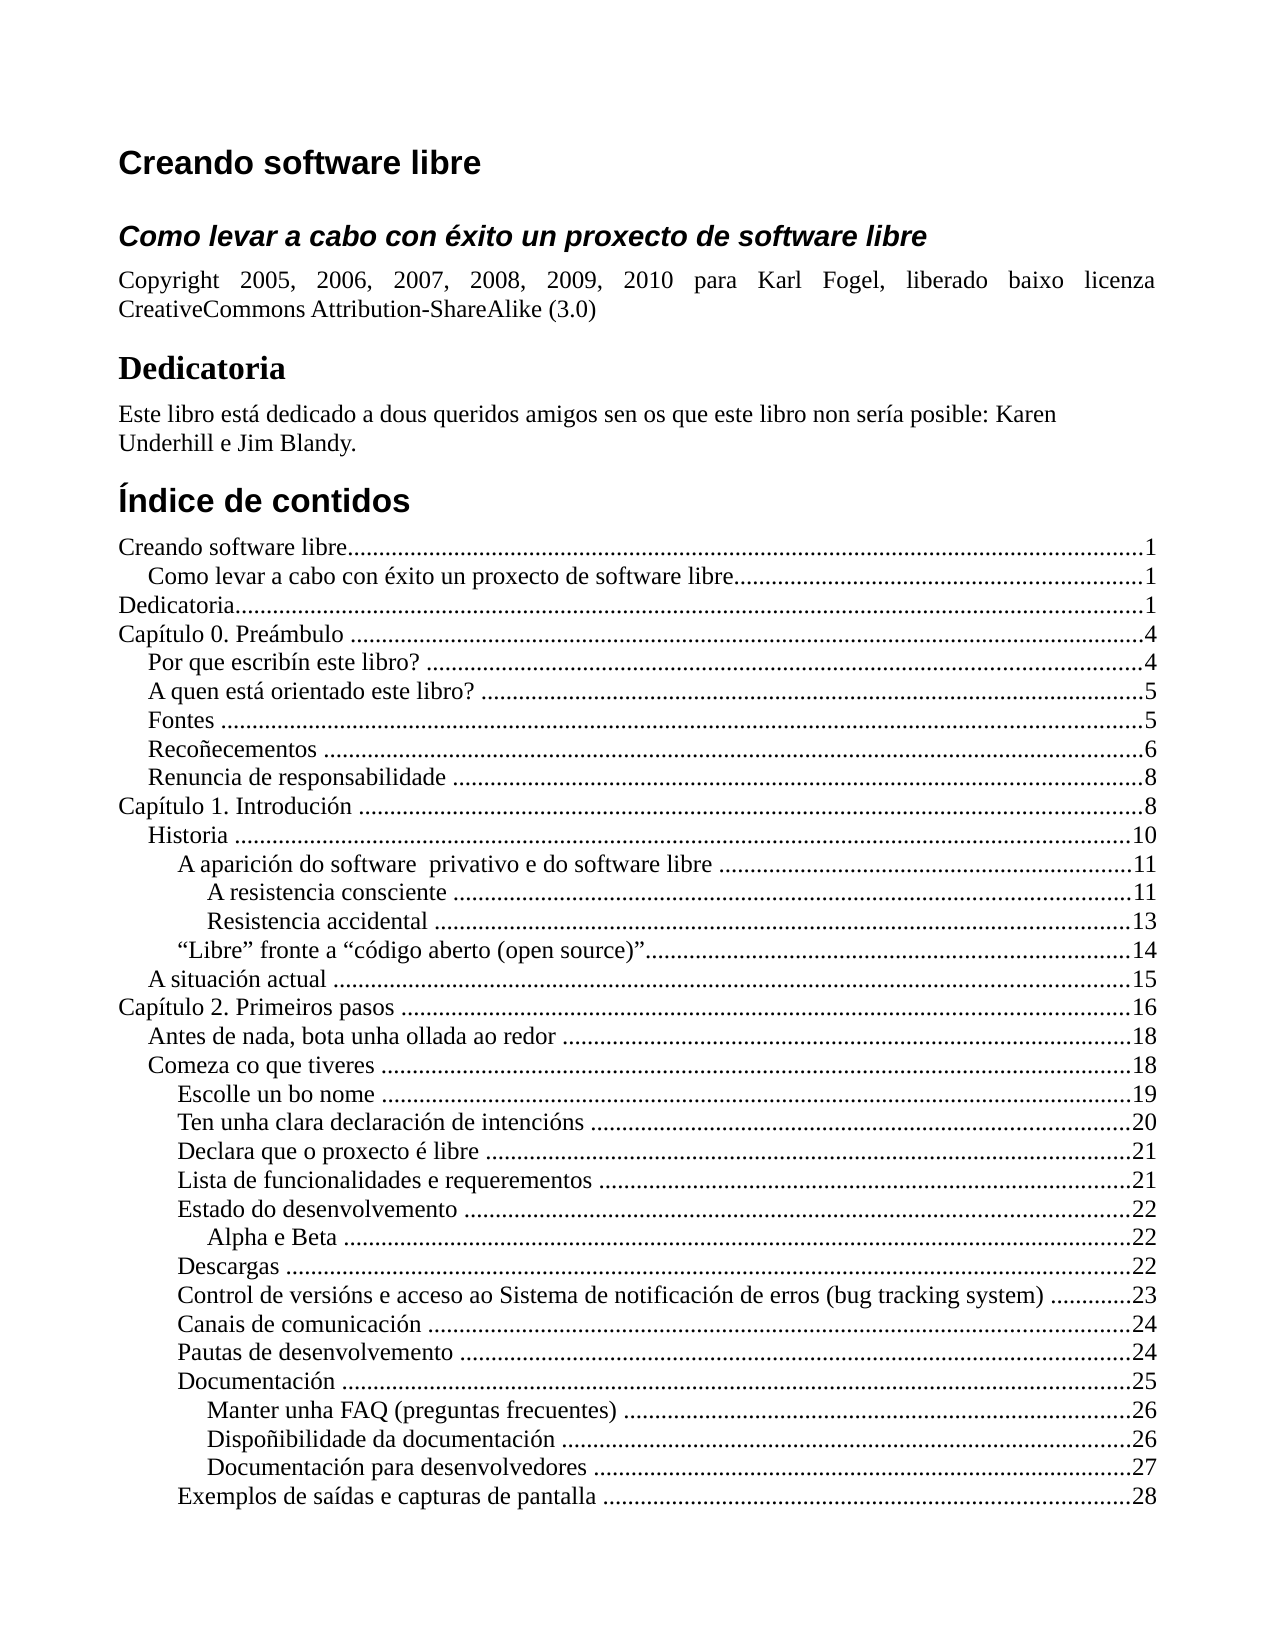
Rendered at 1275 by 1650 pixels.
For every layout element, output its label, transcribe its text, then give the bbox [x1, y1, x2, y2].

subtitle Creando software libre [118, 143, 1157, 182]
text Lista de funcionalidades e requerementos 21 [177, 1165, 1157, 1194]
text Capítulo 1. Introdución 8 [118, 791, 1157, 820]
text Recoñecementos 6 [148, 734, 1157, 762]
text Documentación para desenvolvedores 27 [207, 1452, 1157, 1481]
text Renuncia de responsabilidade 8 [148, 762, 1157, 791]
subtitle Índice de contidos [118, 481, 1157, 520]
text Documentación 25 [177, 1366, 1157, 1395]
text Estado do desenvolvemento 22 [177, 1194, 1157, 1222]
text Dispoñibilidade da documentación 26 [207, 1424, 1157, 1452]
text Descargas 22 [177, 1251, 1157, 1280]
text Como levar a cabo con éxito un proxecto de software libre 1 [148, 561, 1157, 590]
text A resistencia consciente 11 [207, 877, 1157, 906]
text A situación actual 15 [148, 964, 1157, 992]
text Dedicatoria 1 [118, 590, 1157, 619]
text Declara que o proxecto é libre 21 [177, 1136, 1157, 1165]
text Resistencia accidental 13 [207, 906, 1157, 935]
text Copyright 2005, 2006, 2007, 2008, 2009, 2010 para Karl Fogel, liberado baixo licenza CreativeCommons Attribution-ShareAlike (3.0) [118, 265, 1157, 323]
text Ten unha clara declaración de intencións 20 [177, 1107, 1157, 1136]
text “Libre” fronte a “código aberto (open source)” 14 [177, 935, 1157, 964]
subtitle Dedicatoria [118, 348, 1157, 386]
text Este libro está dedicado a dous queridos amigos sen os que este libro non sería posible: Karen Underhill e Jim Blandy. [118, 399, 1157, 456]
subtitle Como levar a cabo con éxito un proxecto de software libre [118, 219, 1157, 253]
text Antes de nada, bota unha ollada ao redor 18 [148, 1021, 1157, 1050]
text Canais de comunicación 24 [177, 1309, 1157, 1337]
text Control de versións e acceso ao Sistema de notificación de erros (bug tracking system) 23 [177, 1280, 1157, 1309]
text A quen está orientado este libro? 5 [148, 676, 1157, 705]
text Fontes 5 [148, 705, 1157, 734]
text Alpha e Beta 22 [207, 1222, 1157, 1251]
text Escolle un bo nome 19 [177, 1079, 1157, 1107]
text Por que escribín este libro? 4 [148, 647, 1157, 676]
text Capítulo 2. Primeiros pasos 16 [118, 992, 1157, 1021]
text Comeza co que tiveres 18 [148, 1050, 1157, 1079]
text Exemplos de saídas e capturas de pantalla 28 [177, 1481, 1157, 1510]
text Capítulo 0. Preámbulo 4 [118, 619, 1157, 647]
text Creando software libre 1 [118, 532, 1157, 561]
text Pautas de desenvolvemento 24 [177, 1337, 1157, 1366]
text A aparición do software privativo e do software libre 11 [177, 849, 1157, 877]
text Historia 10 [148, 820, 1157, 849]
text Manter unha FAQ (preguntas frecuentes) 26 [207, 1395, 1157, 1424]
